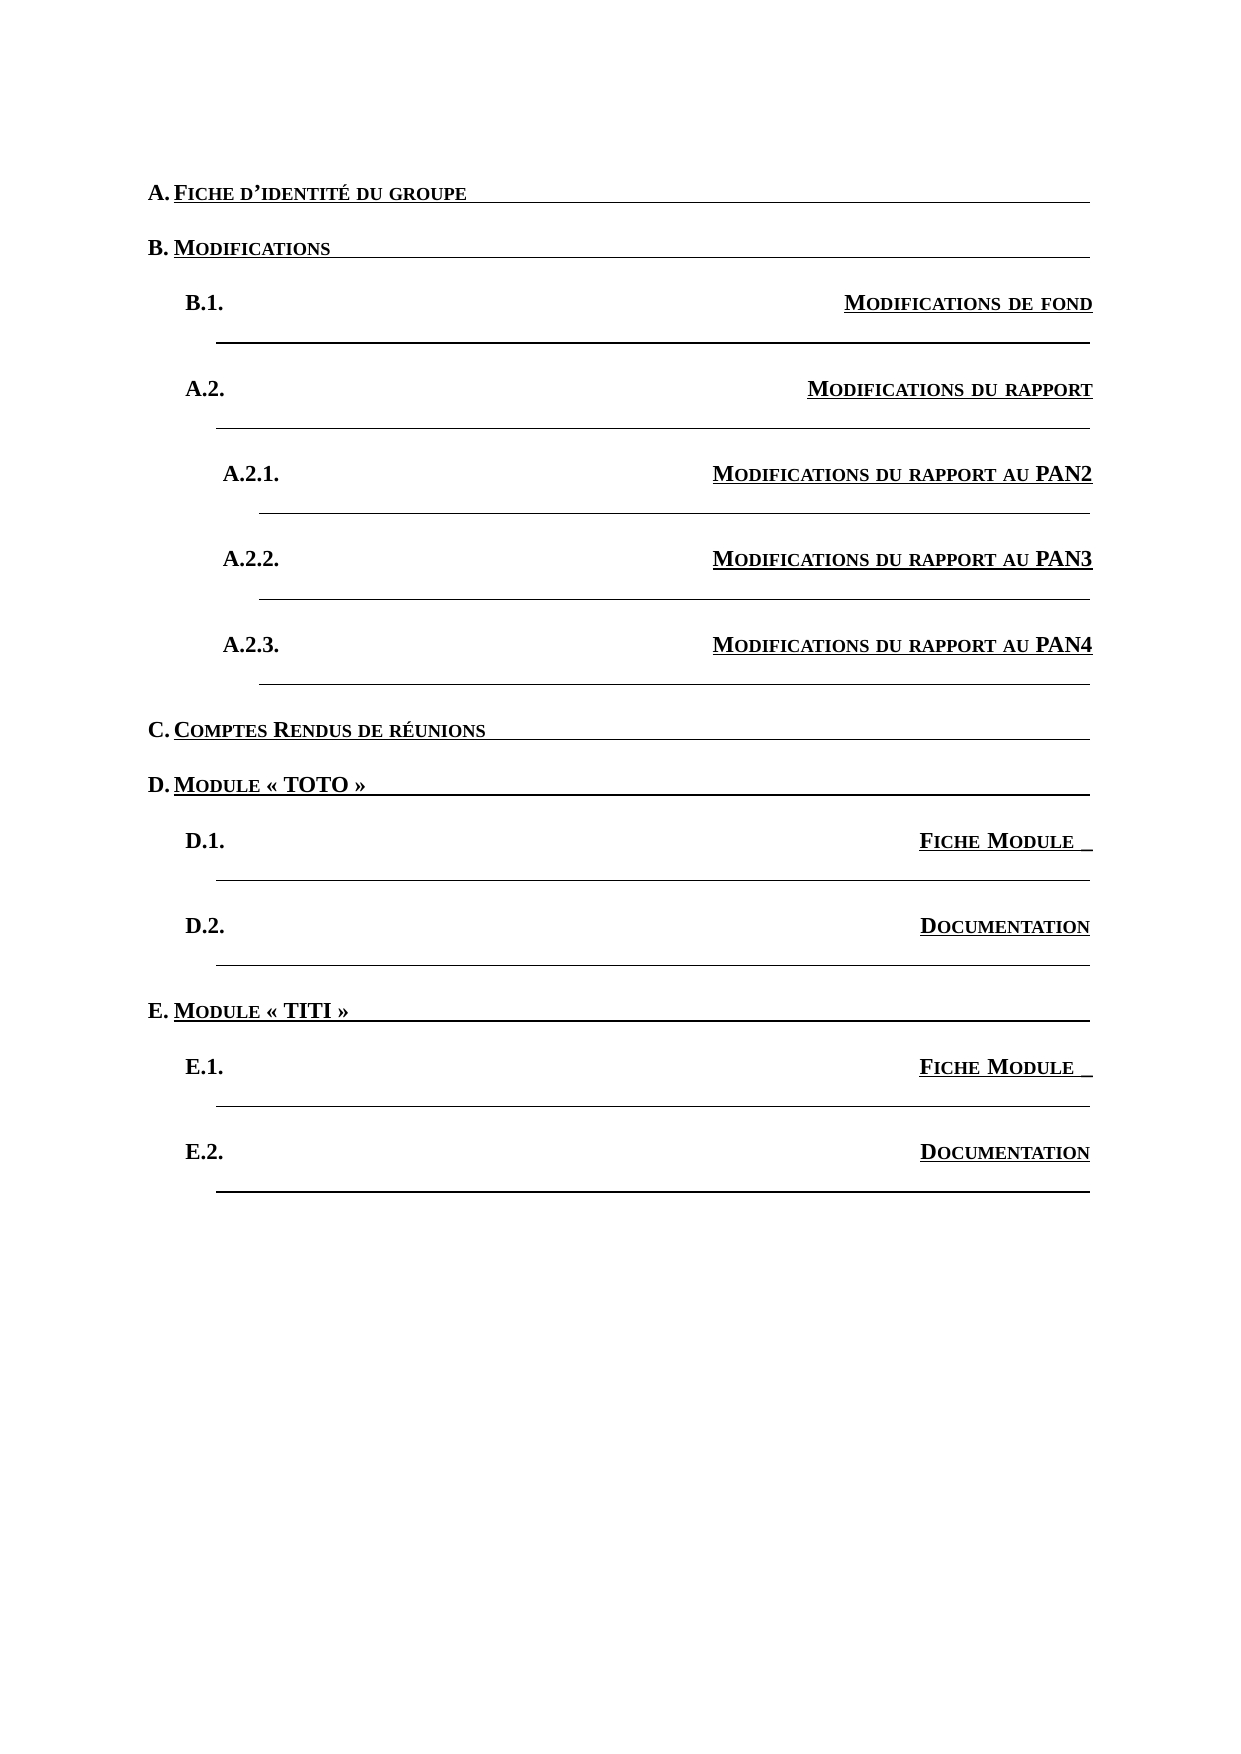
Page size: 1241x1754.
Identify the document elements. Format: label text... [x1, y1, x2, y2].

list Documentation [185, 1138, 1093, 1195]
list Modifications du rapport au PAN4 [223, 631, 1093, 687]
list Modifications [148, 234, 1093, 260]
list Modifications de fond [185, 289, 1093, 346]
list Comptes Rendus de réunions [148, 716, 1093, 743]
list Module « TOTO » [148, 771, 1093, 798]
list Fiche d’identité du groupe [148, 179, 1093, 205]
list Fiche Module _ [185, 827, 1093, 883]
list Modifications du rapport au PAN3 [223, 545, 1093, 602]
list Documentation [185, 912, 1093, 969]
list Module « TITI » [148, 997, 1093, 1024]
list Modifications du rapport [185, 374, 1093, 431]
list Fiche Module _ [185, 1053, 1093, 1109]
list Modifications du rapport au PAN2 [223, 460, 1093, 517]
